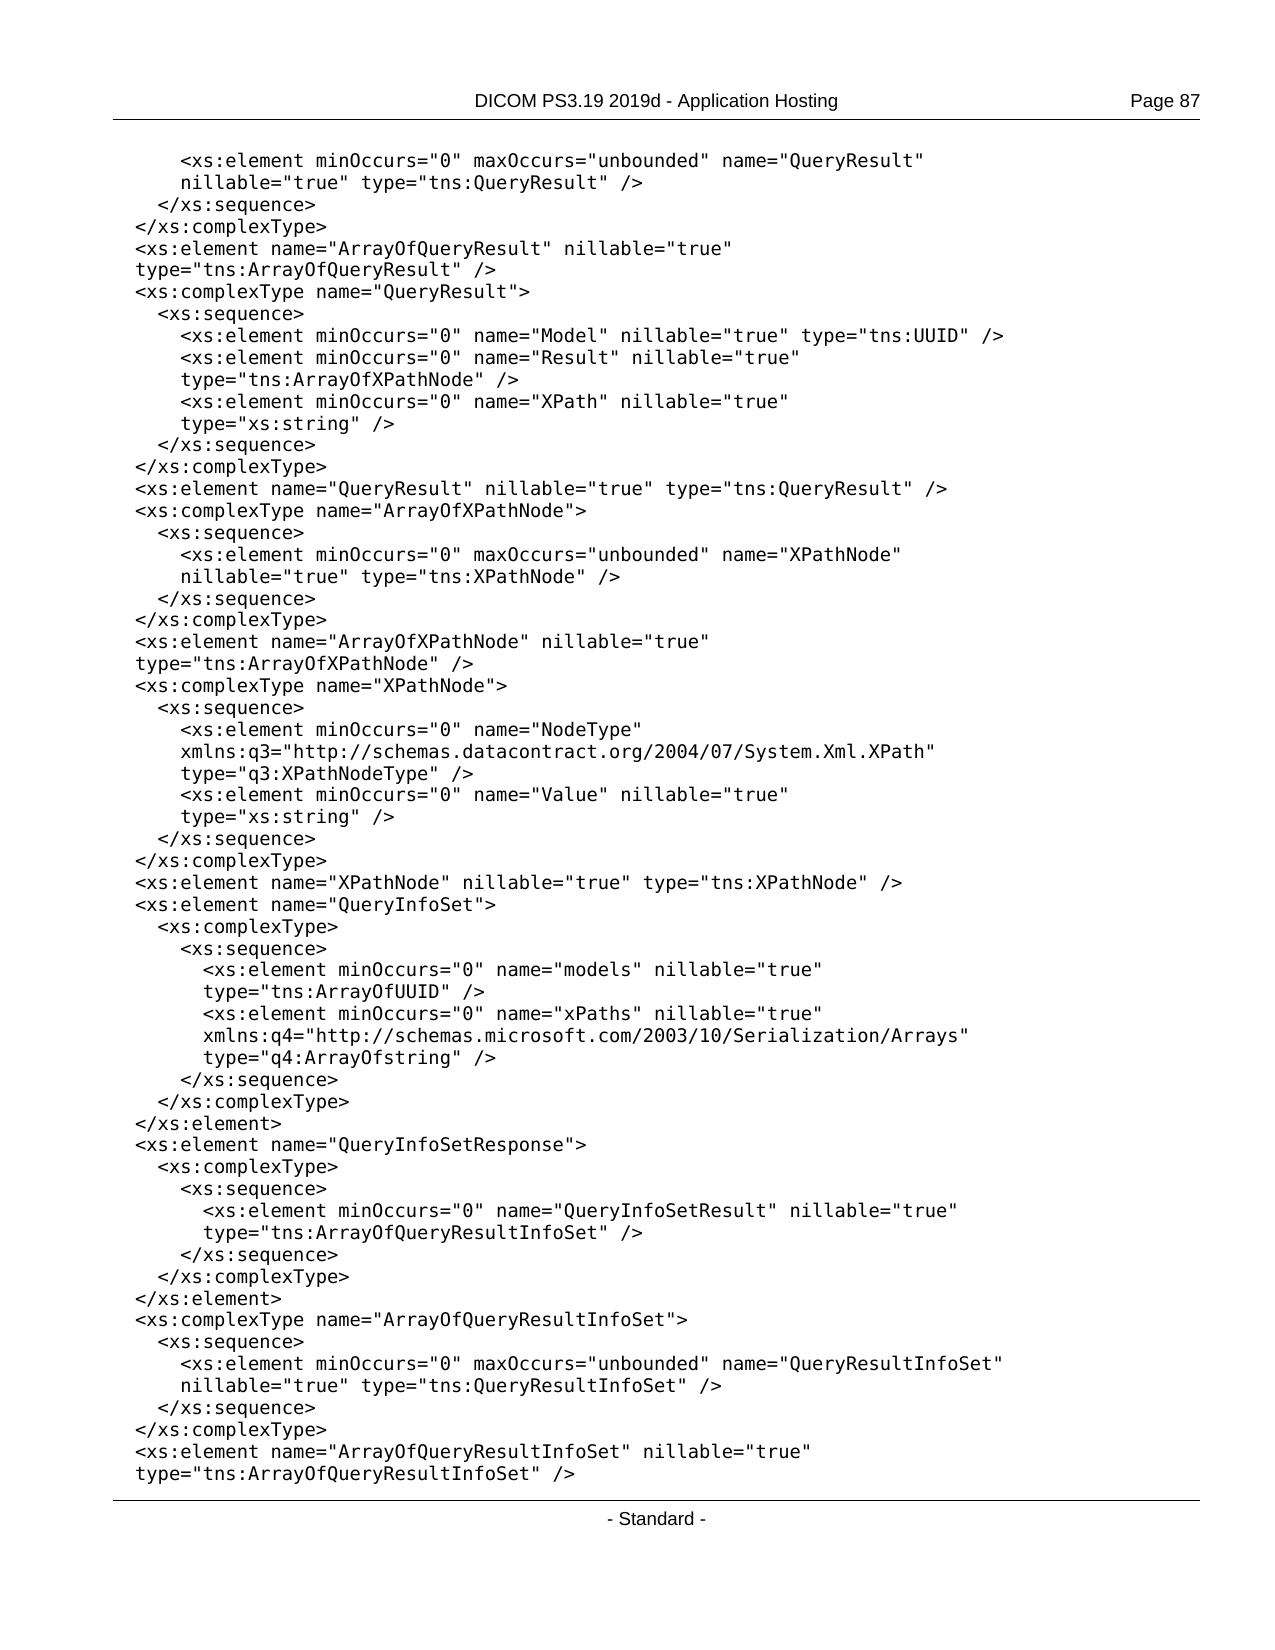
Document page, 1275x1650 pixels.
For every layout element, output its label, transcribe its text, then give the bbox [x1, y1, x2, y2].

text <xs:element minOccurs="0" maxOccurs="unbounded" name="QueryResult" nillable="true" type="tns:QueryResult" /> </xs:sequence> </xs:complexType> <xs:element name="ArrayOfQueryResult" nillable="true" type="tns:ArrayOfQueryResult" /> <xs:complexType name="QueryResult"> <xs:sequence> <xs:element minOccurs="0" name="Model" nillable="true" type="tns:UUID" /> <xs:element minOccurs="0" name="Result" nillable="true" type="tns:ArrayOfXPathNode" /> <xs:element minOccurs="0" name="XPath" nillable="true" type="xs:string" /> </xs:sequence> </xs:complexType> <xs:element name="QueryResult" nillable="true" type="tns:QueryResult" /> <xs:complexType name="ArrayOfXPathNode"> <xs:sequence> <xs:element minOccurs="0" maxOccurs="unbounded" name="XPathNode" nillable="true" type="tns:XPathNode" /> </xs:sequence> </xs:complexType> <xs:element name="ArrayOfXPathNode" nillable="true" type="tns:ArrayOfXPathNode" /> <xs:complexType name="XPathNode"> <xs:sequence> <xs:element minOccurs="0" name="NodeType" xmlns:q3="http://schemas.datacontract.org/2004/07/System.Xml.XPath" type="q3:XPathNodeType" /> <xs:element minOccurs="0" name="Value" nillable="true" type="xs:string" /> </xs:sequence> </xs:complexType> <xs:element name="XPathNode" nillable="true" type="tns:XPathNode" /> <xs:element name="QueryInfoSet"> <xs:complexType> <xs:sequence> <xs:element minOccurs="0" name="models" nillable="true" type="tns:ArrayOfUUID" /> <xs:element minOccurs="0" name="xPaths" nillable="true" xmlns:q4="http://schemas.microsoft.com/2003/10/Serialization/Arrays" type="q4:ArrayOfstring" /> </xs:sequence> </xs:complexType> </xs:element> <xs:element name="QueryInfoSetResponse"> <xs:complexType> <xs:sequence> <xs:element minOccurs="0" name="QueryInfoSetResult" nillable="true" type="tns:ArrayOfQueryResultInfoSet" /> </xs:sequence> </xs:complexType> </xs:element> <xs:complexType name="ArrayOfQueryResultInfoSet"> <xs:sequence> <xs:element minOccurs="0" maxOccurs="unbounded" name="QueryResultInfoSet" nillable="true" type="tns:QueryResultInfoSet" /> </xs:sequence> </xs:complexType> <xs:element name="ArrayOfQueryResultInfoSet" nillable="true" type="tns:ArrayOfQueryResultInfoSet" /> [112, 150, 1200, 1484]
